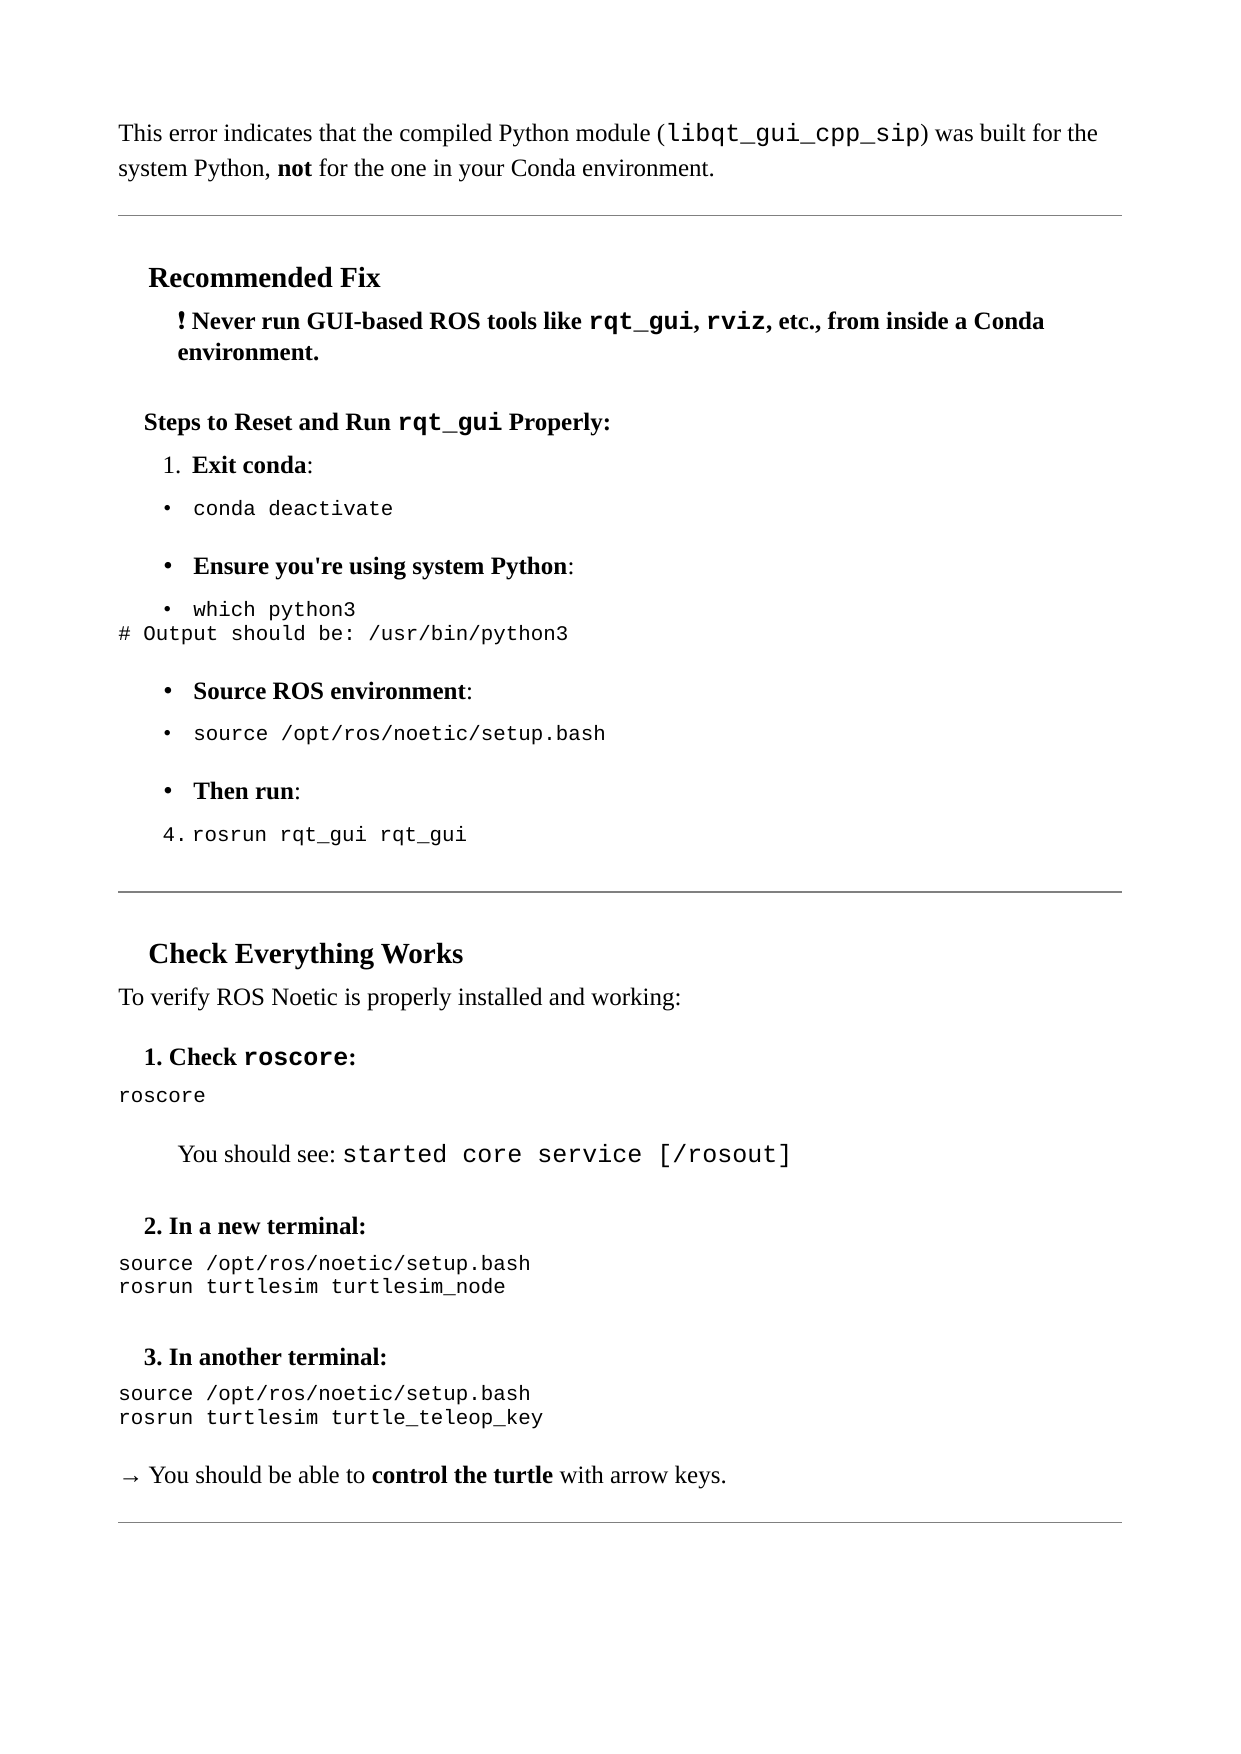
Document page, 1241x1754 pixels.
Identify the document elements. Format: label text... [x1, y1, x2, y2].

list conda deactivate [164, 498, 1122, 522]
text source /opt/ros/noetic/setup.bash [118, 1253, 1122, 1276]
list Source ROS environment: [164, 676, 1122, 704]
subtitle 🔁 Steps to Reset and Run rqt_gui Properly: [118, 407, 1122, 438]
text You should see: started core service [/rosout] [177, 1139, 1063, 1169]
list Then run: [164, 776, 1122, 805]
text rosrun turtlesim turtle_teleop_key [118, 1407, 1122, 1431]
list Ensure you're using system Python: [164, 551, 1122, 580]
text → You should be able to control the turtle with arrow keys. [118, 1460, 1122, 1489]
subtitle ✅ 2. In a new terminal: [118, 1211, 1122, 1240]
subtitle ✅ 1. Check roscore: [118, 1042, 1122, 1073]
subtitle ✅ Recommended Fix [118, 260, 1122, 293]
text # Output should be: /usr/bin/python3 [118, 623, 1122, 646]
text rosrun turtlesim turtlesim_node [118, 1276, 1122, 1300]
subtitle 🧪 Check Everything Works [118, 936, 1122, 969]
list which python3 [164, 599, 1122, 623]
list rosrun rqt_gui rqt_gui [162, 824, 1122, 848]
text This error indicates that the compiled Python module (libqt_gui_cpp_sip) was built for the system Python, not for the one in your Conda environment. [118, 118, 1122, 182]
text roscore [118, 1086, 1122, 1109]
text To verify ROS Noetic is properly installed and working: [118, 982, 1122, 1011]
list source /opt/ros/noetic/setup.bash [164, 723, 1122, 747]
subtitle ✅ 3. In another terminal: [118, 1342, 1122, 1371]
list Exit conda: [162, 451, 1122, 479]
text source /opt/ros/noetic/setup.bash [118, 1383, 1122, 1407]
text ❗ Never run GUI-based ROS tools like rqt_gui, rviz, etc., from inside a Conda environment. [177, 306, 1063, 365]
